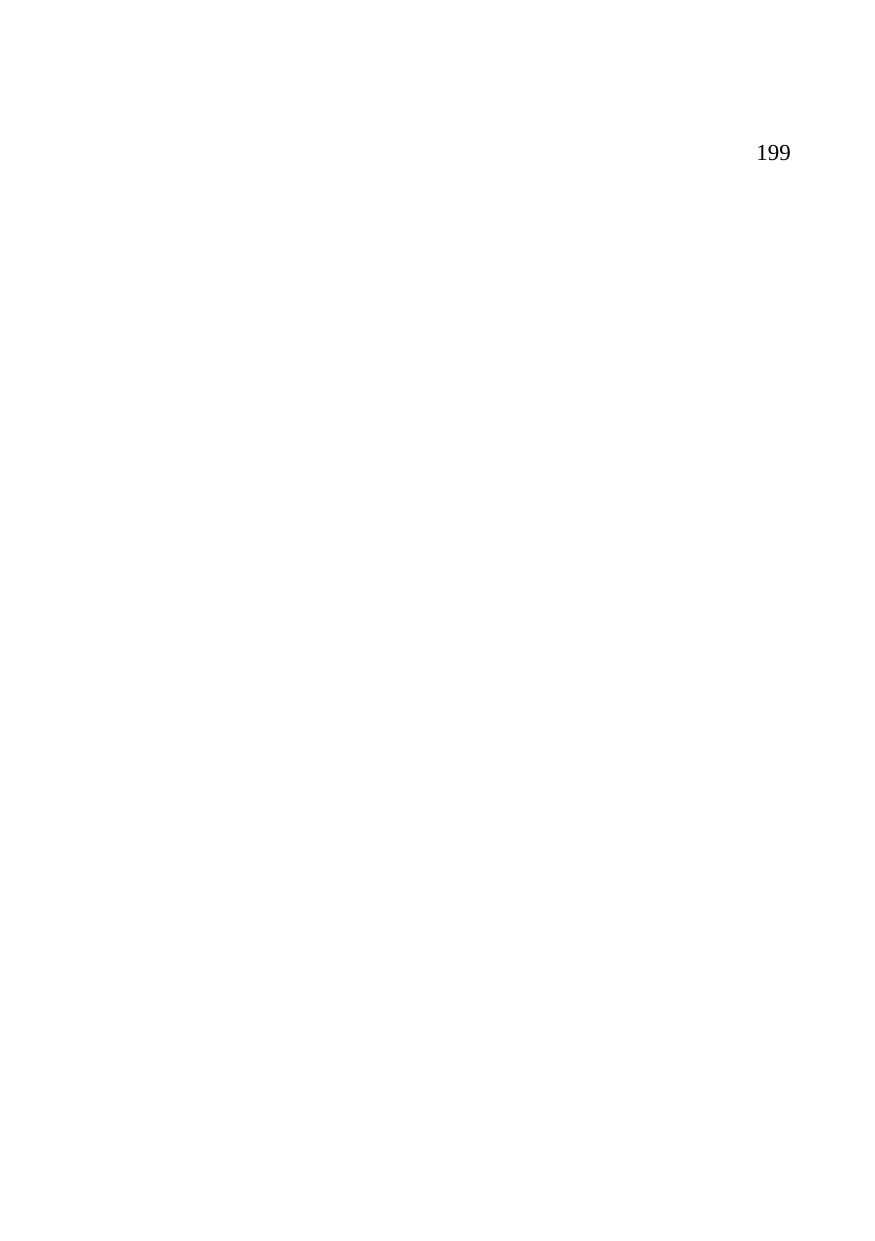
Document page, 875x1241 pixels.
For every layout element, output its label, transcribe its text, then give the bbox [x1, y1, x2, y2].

text 199 [123, 139, 791, 165]
